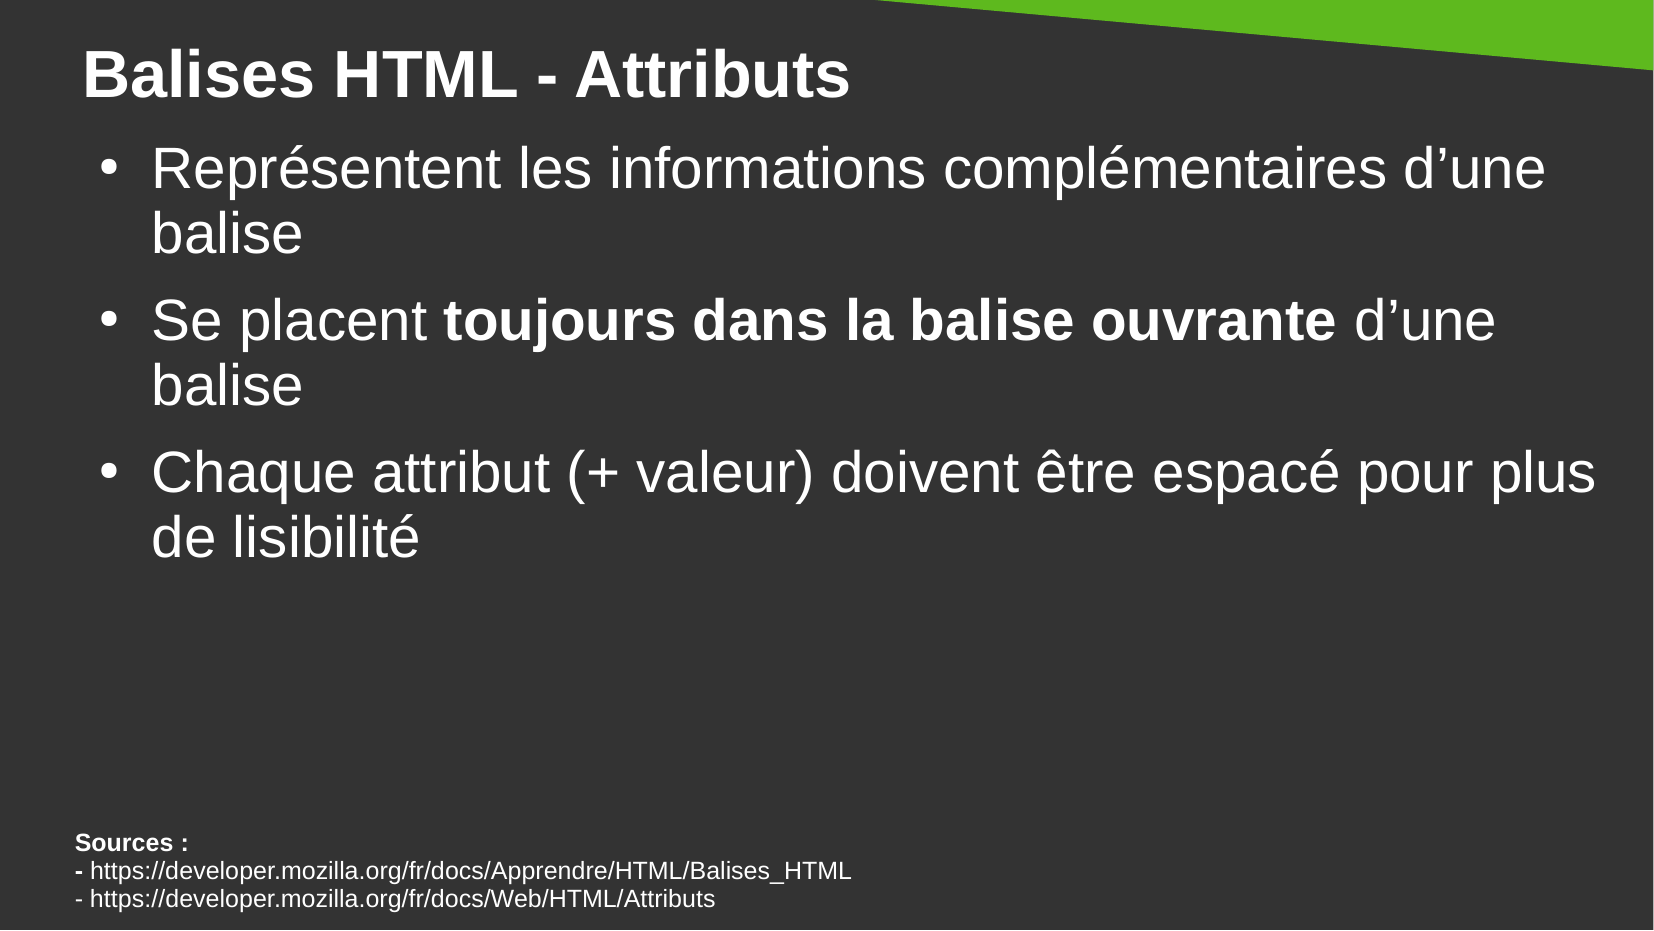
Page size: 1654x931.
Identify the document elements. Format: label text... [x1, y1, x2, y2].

list Représentent les informations complémentaires d’une balise Se placent toujours dans la balise ouvrante d’une balise Chaque attribut (+ valeur) doivent être espacé pour plus de lisibilité [80, 135, 1605, 788]
text_box [875, 0, 1654, 71]
text_box Sources : - https://developer.mozilla.org/fr/docs/Apprendre/HTML/Balises_HTML - https://developer.mozilla.org/fr/docs/Web/HTML/Attributs [59, 821, 1546, 920]
title Balises HTML - Attributs [82, 37, 1571, 114]
